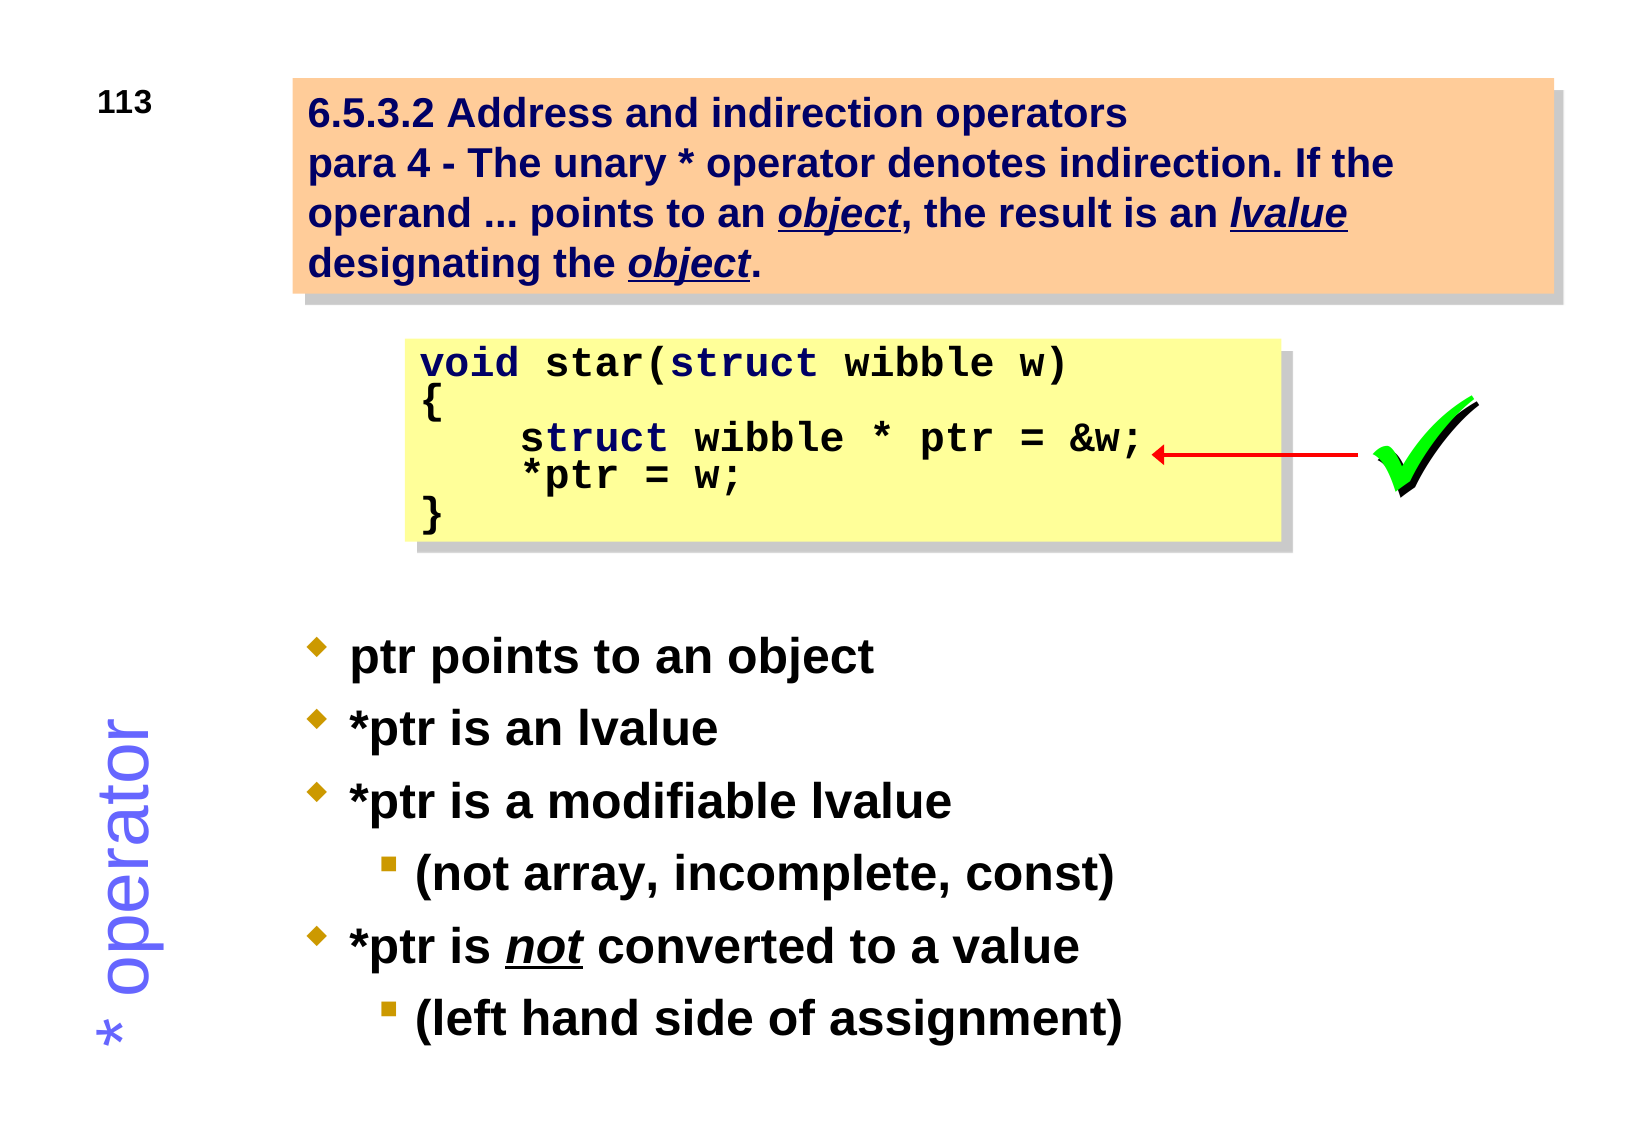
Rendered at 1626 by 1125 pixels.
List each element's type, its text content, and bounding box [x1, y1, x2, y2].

text_box 6.5.3.2 Address and indirection operators para 4 - The unary * operator denotes indirection. If the operand ... points to an object, the result is an lvalue designating the object. [292, 78, 1555, 294]
text_box void star(struct wibble w) { struct wibble * ptr = &w; *ptr = w; } [404, 338, 1282, 542]
text_box  [1346, 354, 1536, 549]
title * operator [50, 187, 188, 1063]
list ptr points to an object *ptr is an lvalue *ptr is a modifiable lvalue (not array, incomplete, const) *ptr is not converted to a value (left hand side of assignment) [212, 62, 1550, 1125]
